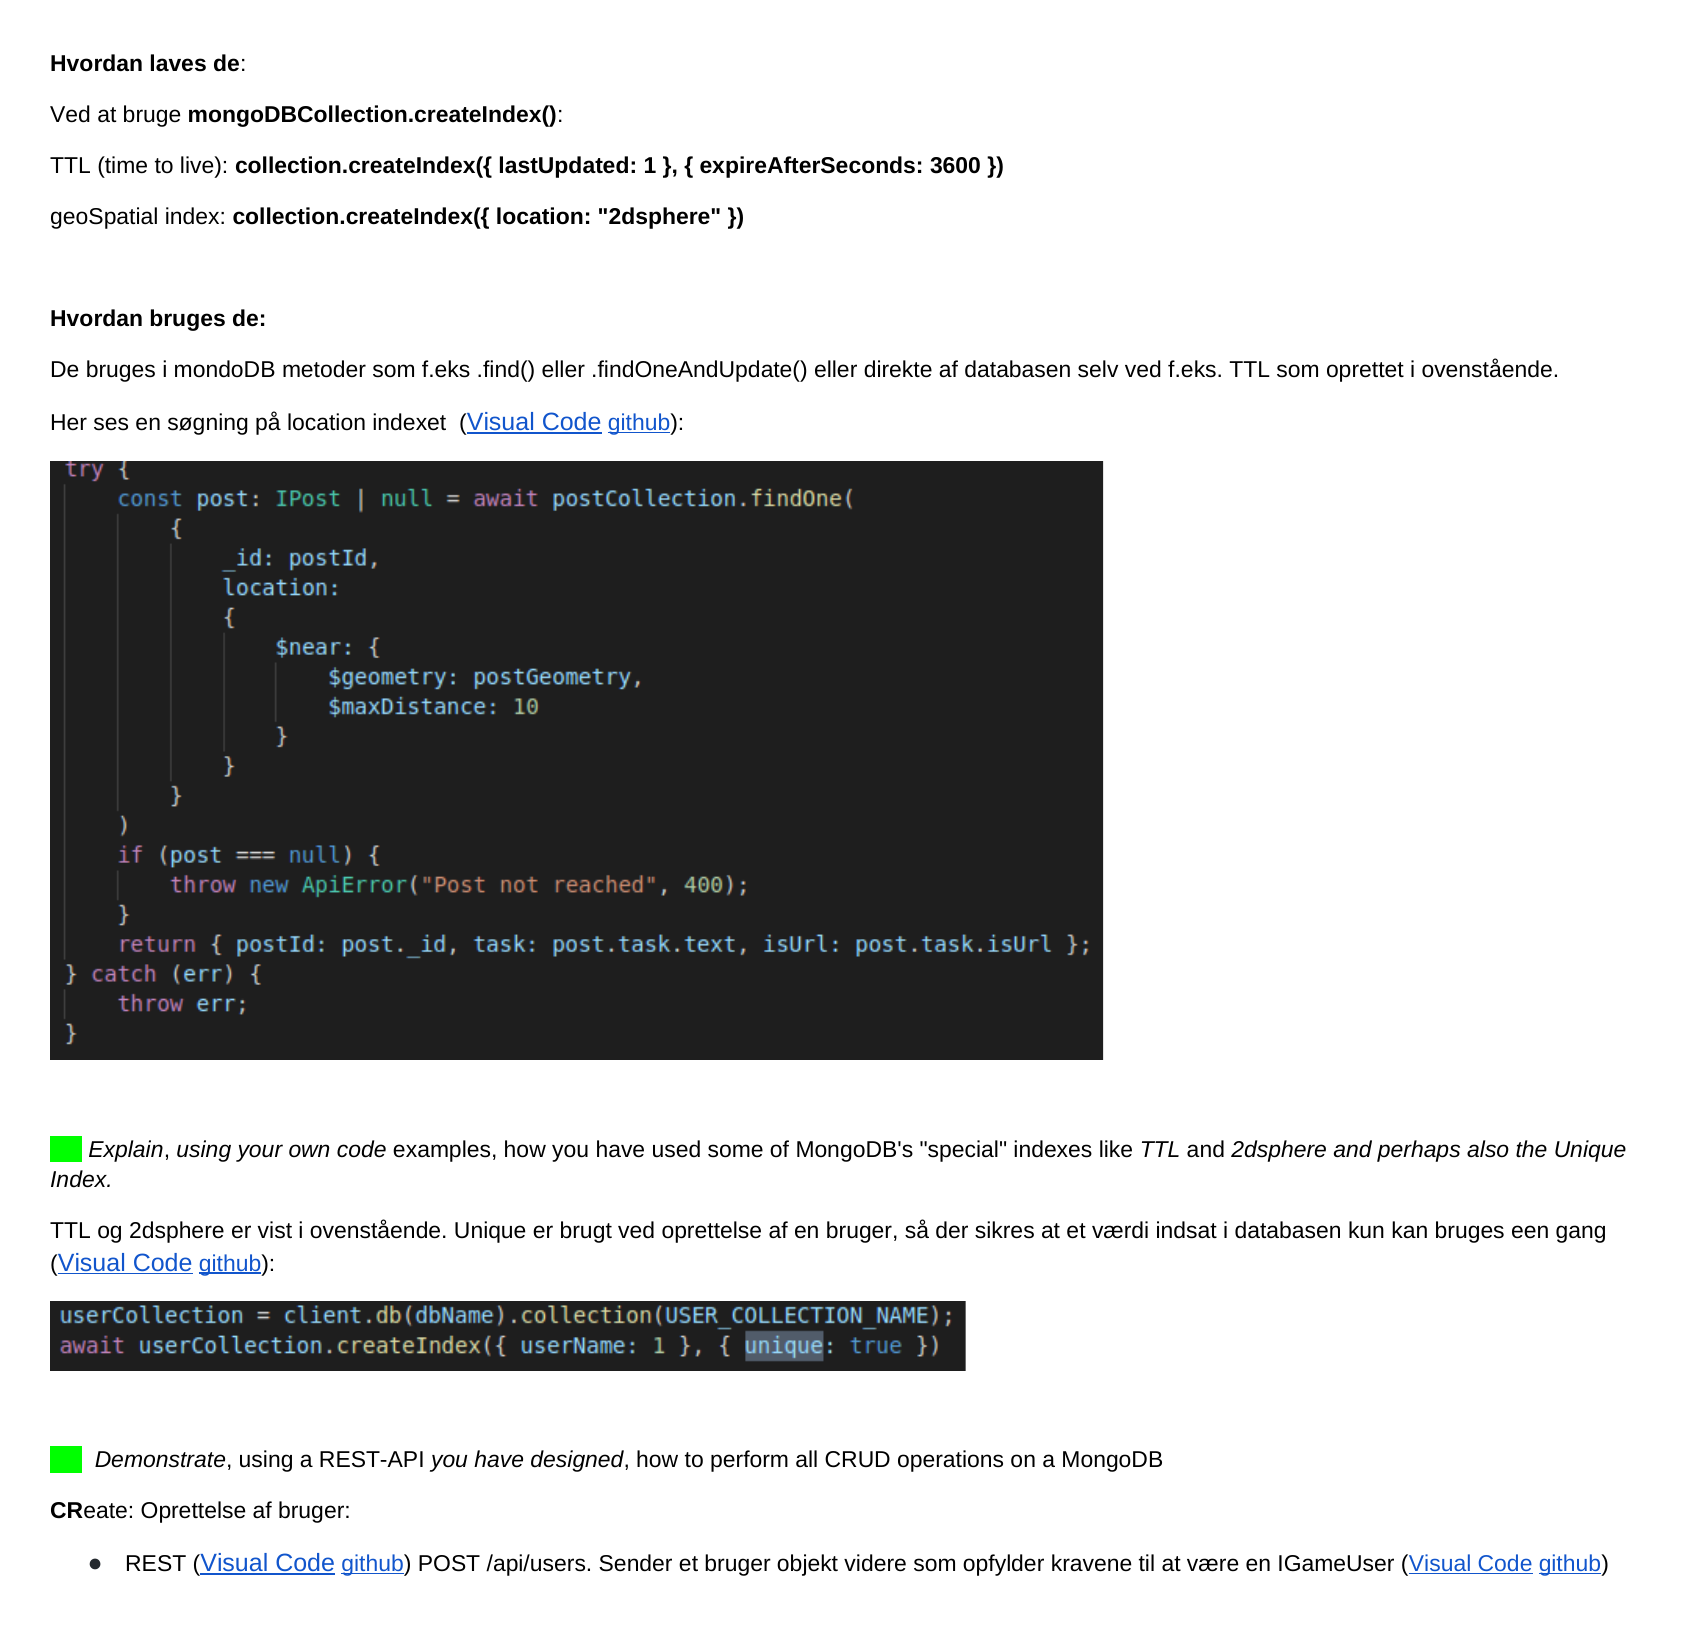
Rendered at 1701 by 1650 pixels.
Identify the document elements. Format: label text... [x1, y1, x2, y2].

picture [50, 461, 1104, 1060]
text Ved at bruge mongoDBCollection.createIndex(): [50, 101, 1650, 127]
text Hvordan bruges de: [50, 305, 1650, 332]
text Her ses en søgning på location indexet (Visual Code github): [50, 407, 1650, 436]
text Explain, using your own code examples, how you have used some of MongoDB's "special" indexes like TTL and 2dsphere and perhaps also the Unique Index. [50, 1136, 1650, 1192]
picture [50, 1301, 966, 1371]
text De bruges i mondoDB metoder som f.eks .find() eller .findOneAndUpdate() eller direkte af databasen selv ved f.eks. TTL som oprettet i ovenstående. [50, 356, 1650, 383]
list REST (Visual Code github) POST /api/users. Sender et bruger objekt videre som opfylder kravene til at være en IGameUser (Visual Code github) [87, 1548, 1650, 1577]
text geoSpatial index: collection.createIndex({ location: "2dsphere" }) [50, 203, 1650, 229]
text CReate: Oprettelse af bruger: [50, 1497, 1650, 1524]
text TTL (time to live): collection.createIndex({ lastUpdated: 1 }, { expireAfterSeconds: 3600 }) [50, 152, 1650, 178]
text TTL og 2dsphere er vist i ovenstående. Unique er brugt ved oprettelse af en bruger, så der sikres at et værdi indsat i databasen kun kan bruges een gang (Visual Code github): [50, 1217, 1650, 1276]
text Hvordan laves de: [50, 50, 1650, 76]
text Demonstrate, using a REST-API you have designed, how to perform all CRUD operations on a MongoDB [50, 1446, 1650, 1473]
